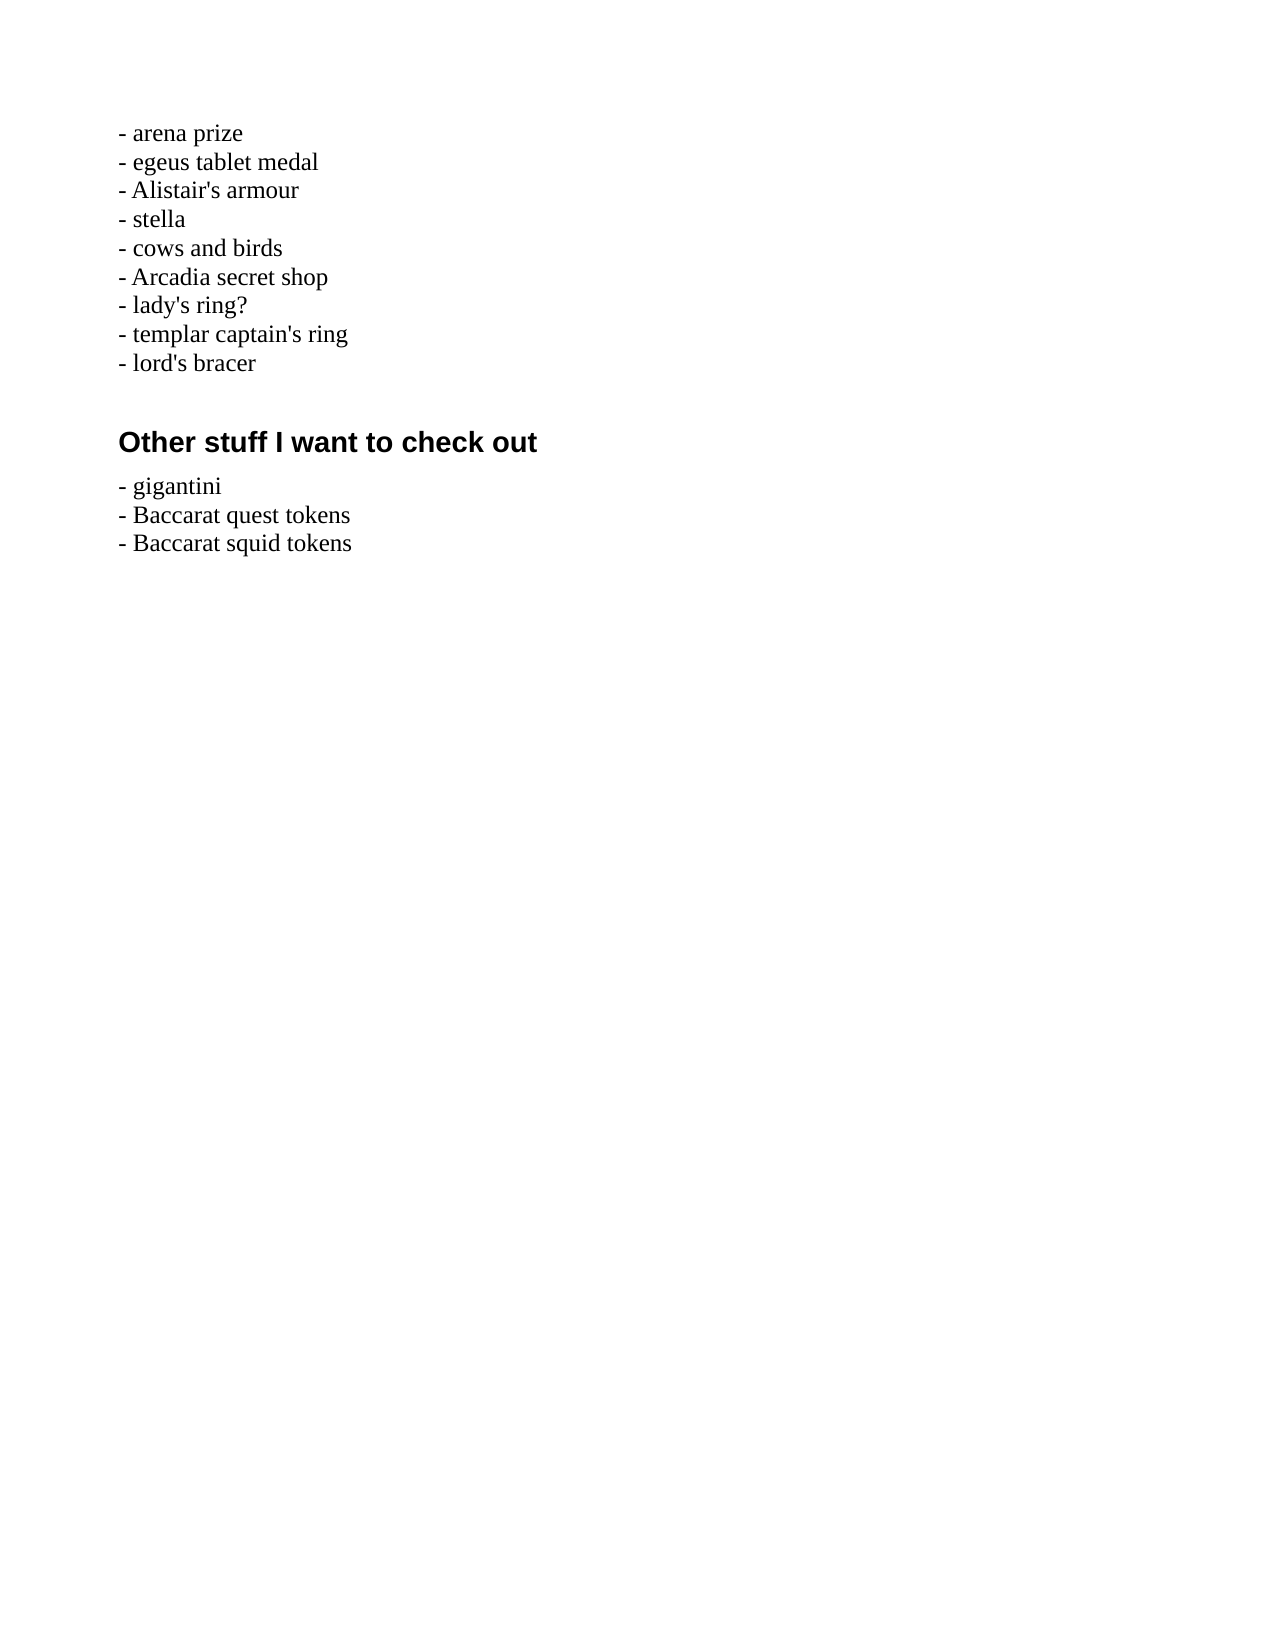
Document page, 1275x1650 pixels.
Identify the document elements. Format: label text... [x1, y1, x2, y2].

text - gigantini - Baccarat quest tokens - Baccarat squid tokens [118, 471, 1157, 557]
text - arena prize - egeus tablet medal - Alistair's armour - stella - cows and birds - Arcadia secret shop - lady's ring? - templar captain's ring - lord's bracer [118, 118, 1157, 377]
subtitle Other stuff I want to check out [118, 391, 1157, 458]
